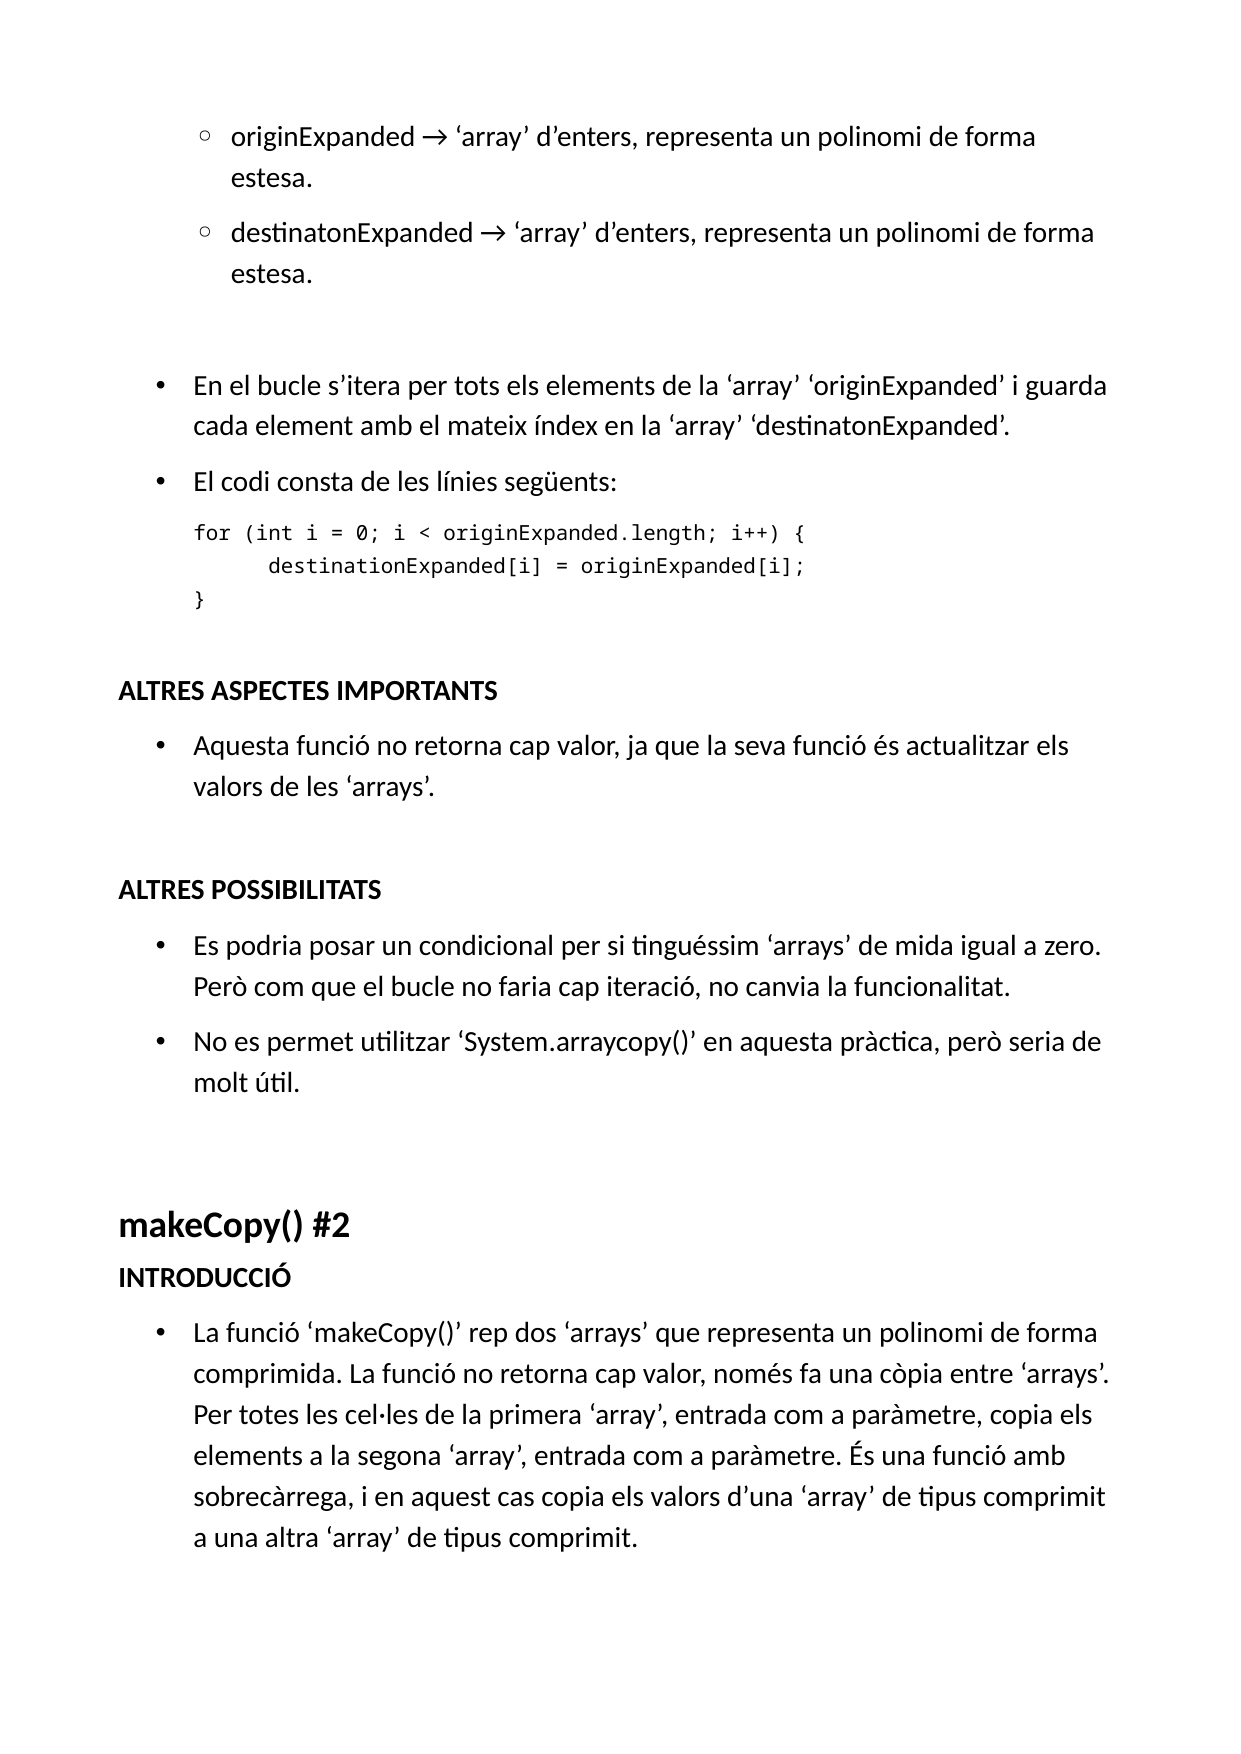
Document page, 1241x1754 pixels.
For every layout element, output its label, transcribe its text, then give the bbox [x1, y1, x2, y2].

text INTRODUCCIÓ [118, 1259, 1122, 1294]
text ALTRES ASPECTES IMPORTANTS [118, 672, 1122, 707]
list destinationExpanded[i] = originExpanded[i]; [156, 551, 1122, 579]
subtitle makeCopy() #2 [118, 1201, 1122, 1246]
list originExpanded → ‘array’ d’enters, representa un polinomi de forma estesa. [193, 118, 1122, 195]
list La funció ‘makeCopy()’ rep dos ‘arrays’ que representa un polinomi de forma comprimida. La funció no retorna cap valor, només fa una còpia entre ‘arrays’. Per totes les cel·les de la primera ‘array’, entrada com a paràmetre, copia els elements a la segona ‘array’, entrada com a paràmetre. És una funció amb sobrecàrrega, i en aquest cas copia els valors d’una ‘array’ de tipus comprimit a una altra ‘array’ de tipus comprimit. [156, 1314, 1122, 1555]
list En el bucle s’itera per tots els elements de la ‘array’ ‘originExpanded’ i guarda cada element amb el mateix índex en la ‘array’ ‘destinatonExpanded’. [156, 367, 1122, 443]
list Aquesta funció no retorna cap valor, ja que la seva funció és actualitzar els valors de les ‘arrays’. [156, 727, 1122, 804]
list El codi consta de les línies següents: [156, 463, 1122, 499]
list destinatonExpanded → ‘array’ d’enters, representa un polinomi de forma estesa. [193, 214, 1122, 291]
list Es podria posar un condicional per si tinguéssim ‘arrays’ de mida igual a zero. Però com que el bucle no faria cap iteració, no canvia la funcionalitat. [156, 927, 1122, 1003]
text ALTRES POSSIBILITATS [118, 871, 1122, 907]
list for (int i = 0; i < originExpanded.length; i++) { [156, 518, 1122, 547]
list No es permet utilitzar ‘System.arraycopy()’ en aquesta pràctica, però seria de molt útil. [156, 1023, 1122, 1100]
list } [156, 584, 1122, 612]
